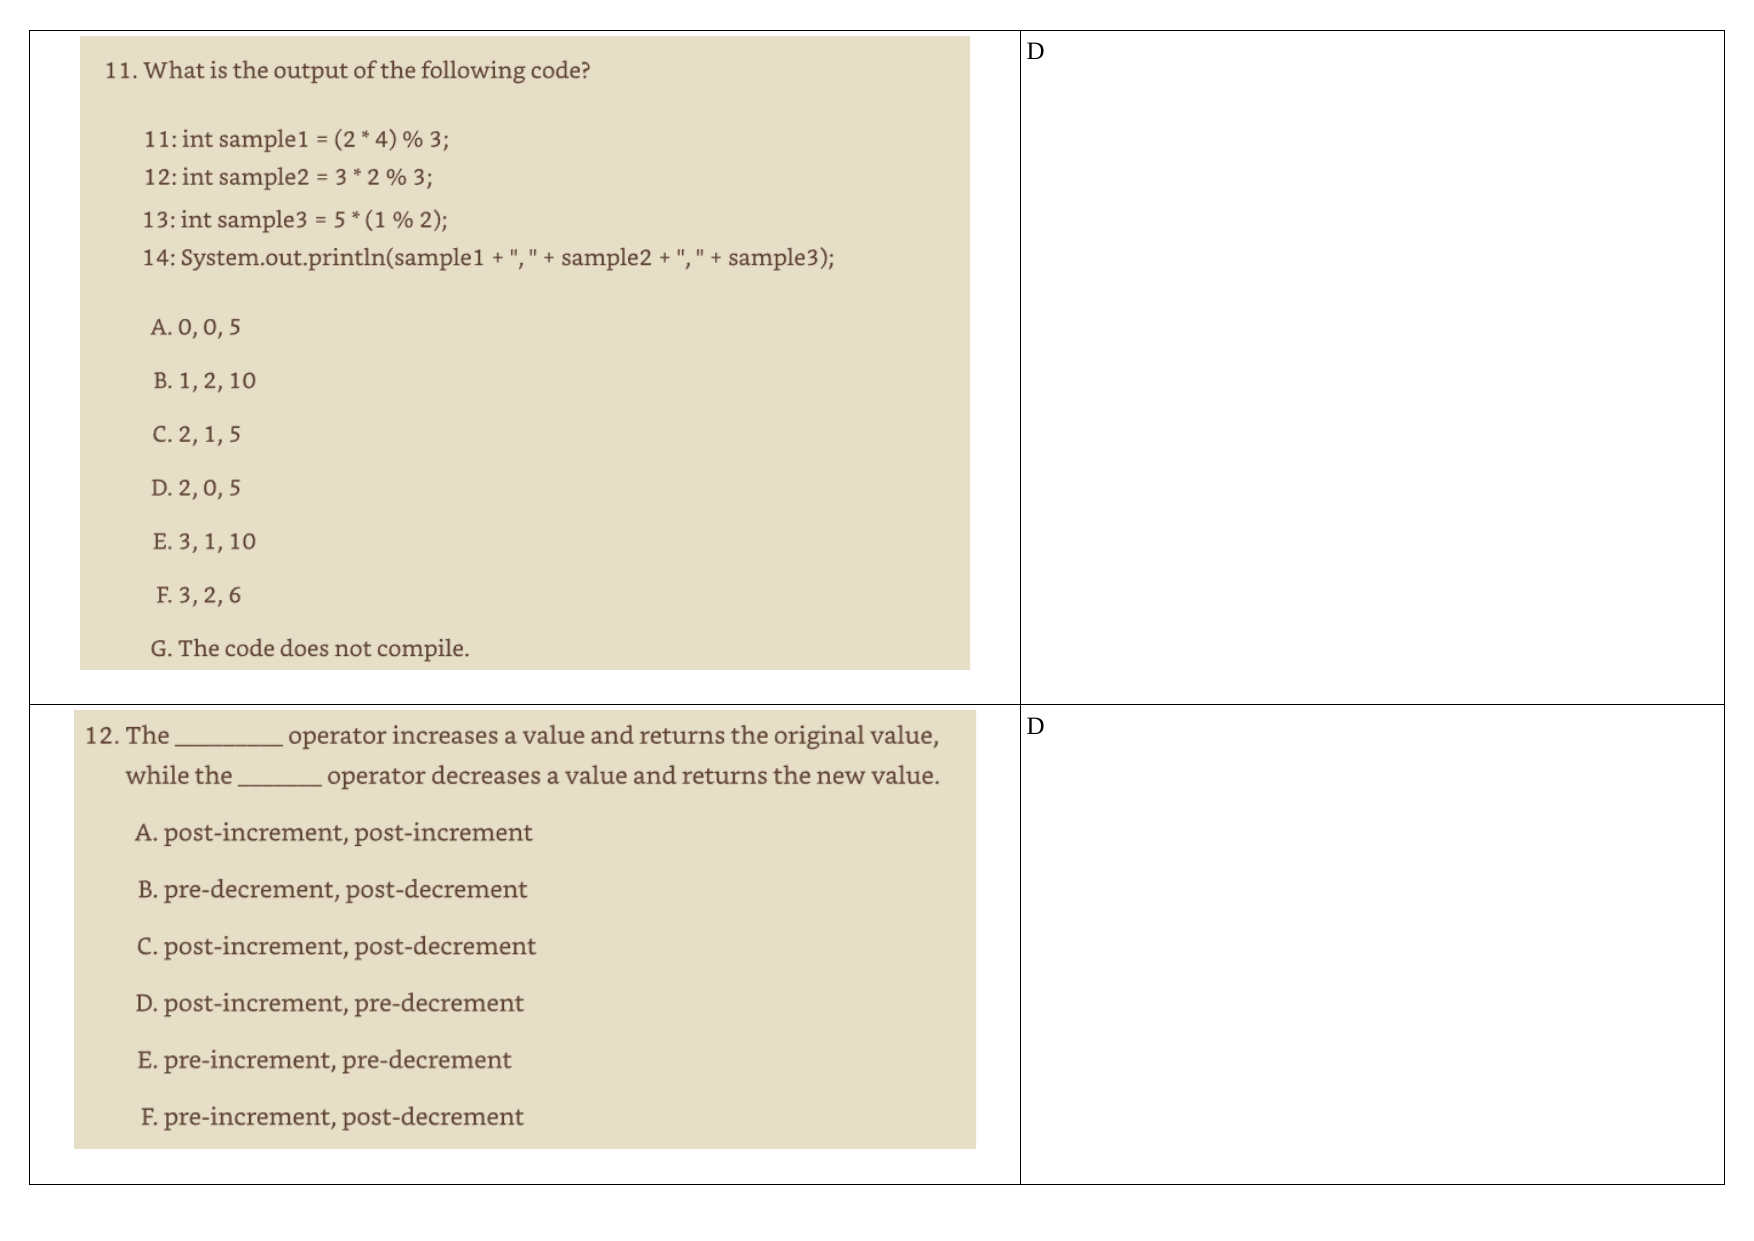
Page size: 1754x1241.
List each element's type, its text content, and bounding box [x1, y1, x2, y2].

table_cell [30, 31, 1020, 704]
table_cell D [1021, 31, 1724, 704]
table_cell [30, 705, 1020, 1183]
picture [80, 36, 971, 670]
table_cell D [1021, 705, 1724, 1183]
picture [74, 710, 977, 1149]
